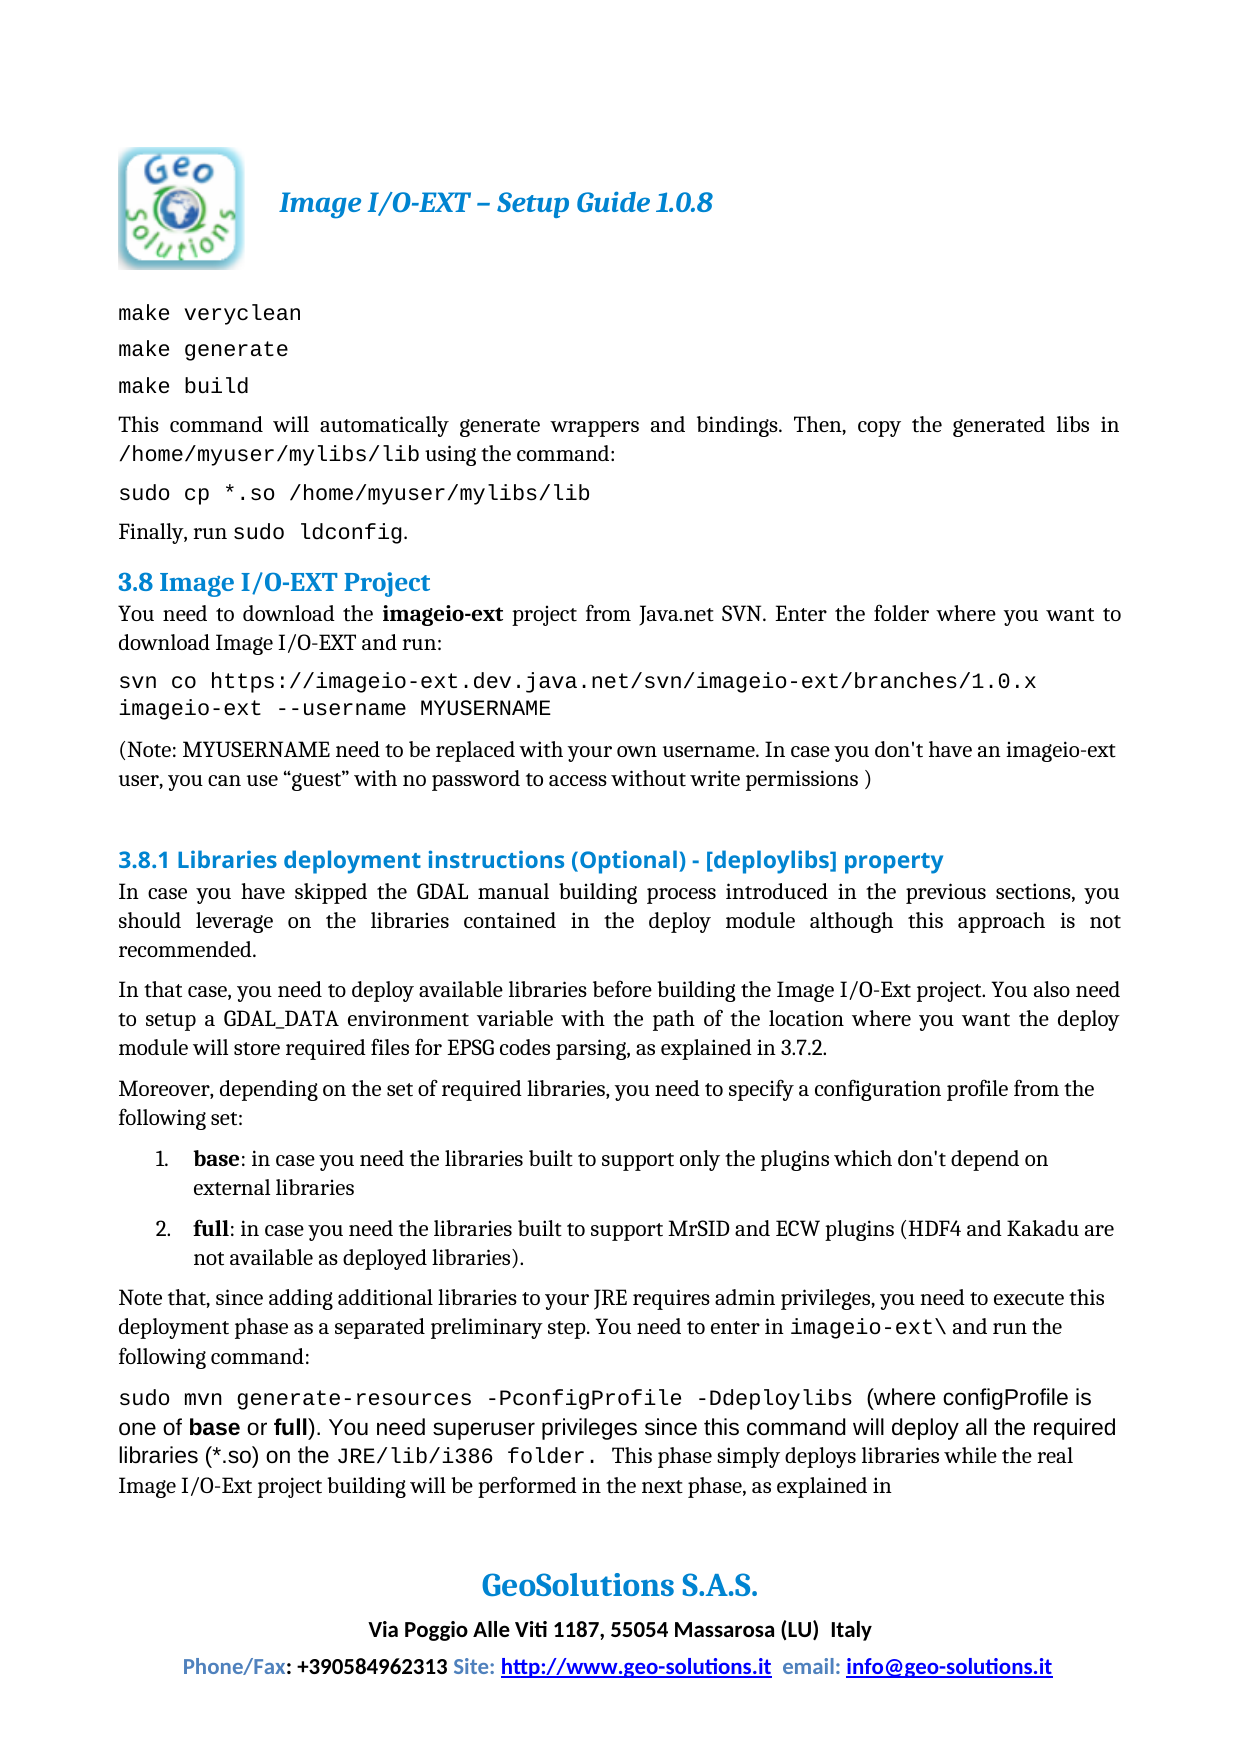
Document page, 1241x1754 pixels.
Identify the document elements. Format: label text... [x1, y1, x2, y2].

list base: in case you need the libraries built to support only the plugins which don't depend on external libraries [156, 1146, 1122, 1201]
subtitle Libraries deployment instructions (Optional) - [deploylibs] property [118, 844, 1122, 876]
text sudo cp *.so /home/myuser/mylibs/lib [118, 482, 1122, 507]
text Finally, run sudo ldconfig. [118, 518, 1122, 546]
text sudo mvn generate-resources -PconfigProfile -Ddeploylibs (where configProfile is one of base or full). You need superuser privileges since this command will deploy all the required libraries (*.so) on the JRE/lib/i386 folder. This phase simply deploys libraries while the real Image I/O-Ext project building will be performed in the next phase, as explained in [118, 1384, 1122, 1499]
text You need to download the imageio-ext project from Java.net SVN. Enter the folder where you want to download Image I/O-EXT and run: [118, 601, 1122, 656]
text In case you have skipped the GDAL manual building process introduced in the previous sections, you should leverage on the libraries contained in the deploy module although this approach is not recommended. [118, 879, 1122, 963]
text svn co https://imageio-ext.dev.java.net/svn/imageio-ext/branches/1.0.x imageio-ext --username MYUSERNAME [118, 670, 1122, 722]
text make build [118, 375, 1122, 399]
picture [118, 147, 245, 270]
list full: in case you need the libraries built to support MrSID and ECW plugins (HDF4 and Kakadu are not available as deployed libraries). [156, 1215, 1122, 1271]
text (Note: MYUSERNAME need to be replaced with your own username. In case you don't have an imageio-ext user, you can use “guest” with no password to access without write permissions ) [118, 737, 1122, 821]
text In that case, you need to deploy available libraries before building the Image I/O-Ext project. You also need to setup a GDAL_DATA environment variable with the path of the location where you want the deploy module will store required files for EPSG codes parsing, as explained in 3.7.2. [118, 977, 1122, 1062]
text make veryclean [118, 302, 1122, 326]
text This command will automatically generate wrappers and bindings. Then, copy the generated libs in /home/myuser/mylibs/lib using the command: [118, 411, 1122, 467]
text Note that, since adding additional libraries to your JRE requires admin privileges, you need to execute this deployment phase as a separated preliminary step. You need to enter in imageio-ext\ and run the following command: [118, 1285, 1122, 1370]
text Moreover, depending on the set of required libraries, you need to specify a configuration profile from the following set: [118, 1076, 1122, 1131]
text make generate [118, 338, 1122, 363]
subtitle Image I/O-EXT Project [118, 567, 1122, 598]
